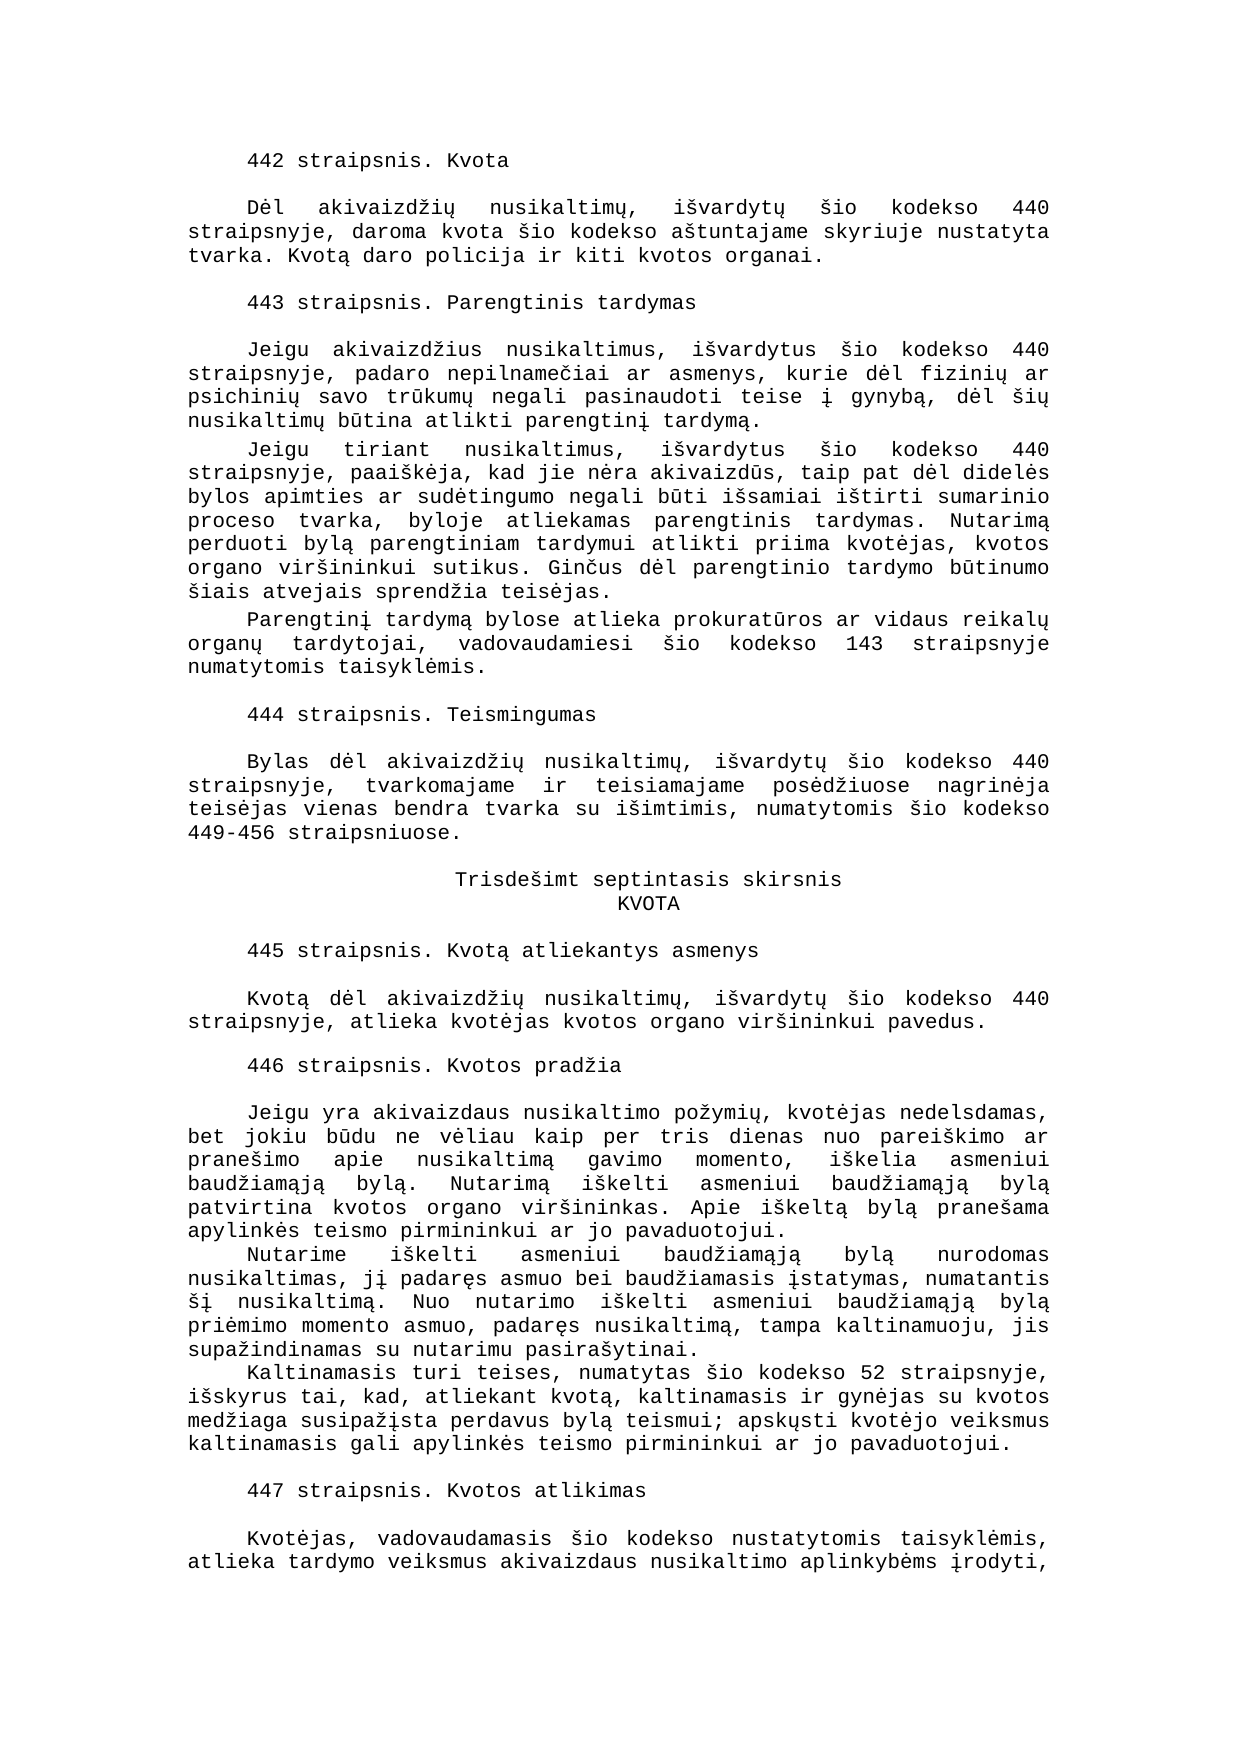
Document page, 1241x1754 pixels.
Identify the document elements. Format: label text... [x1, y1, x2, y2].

text 447 straipsnis. Kvotos atlikimas [187, 1481, 1050, 1504]
text Jeigu yra akivaizdaus nusikaltimo požymių, kvotėjas nedelsdamas, bet jokiu būdu ne vėliau kaip per tris dienas nuo pareiškimo ar pranešimo apie nusikaltimą gavimo momento, iškelia asmeniui baudžiamąją bylą. Nutarimą iškelti asmeniui baudžiamąją bylą patvirtina kvotos organo viršininkas. Apie iškeltą bylą pranešama apylinkės teismo pirmininkui ar jo pavaduotojui. [187, 1102, 1050, 1244]
text 445 straipsnis. Kvotą atliekantys asmenys [187, 940, 1050, 964]
text Parengtinį tardymą bylose atlieka prokuratūros ar vidaus reikalų organų tardytojai, vadovaudamiesi šio kodekso 143 straipsnyje numatytomis taisyklėmis. [187, 609, 1050, 680]
text Dėl akivaizdžių nusikaltimų, išvardytų šio kodekso 440 straipsnyje, daroma kvota šio kodekso aštuntajame skyriuje nustatyta tvarka. Kvotą daro policija ir kiti kvotos organai. [187, 197, 1050, 268]
text 442 straipsnis. Kvota [187, 150, 1050, 174]
text KVOTA [187, 893, 1050, 917]
text Jeigu tiriant nusikaltimus, išvardytus šio kodekso 440 straipsnyje, paaiškėja, kad jie nėra akivaizdūs, taip pat dėl didelės bylos apimties ar sudėtingumo negali būti išsamiai ištirti sumarinio proceso tvarka, byloje atliekamas parengtinis tardymas. Nutarimą perduoti bylą parengtiniam tardymui atlikti priima kvotėjas, kvotos organo viršininkui sutikus. Ginčus dėl parengtinio tardymo būtinumo šiais atvejais sprendžia teisėjas. [187, 439, 1050, 604]
text 446 straipsnis. Kvotos pradžia [187, 1055, 1050, 1078]
text Kvotą dėl akivaizdžių nusikaltimų, išvardytų šio kodekso 440 straipsnyje, atlieka kvotėjas kvotos organo viršininkui pavedus. [187, 988, 1050, 1035]
text Nutarime iškelti asmeniui baudžiamąją bylą nurodomas nusikaltimas, jį padaręs asmuo bei baudžiamasis įstatymas, numatantis šį nusikaltimą. Nuo nutarimo iškelti asmeniui baudžiamąją bylą priėmimo momento asmuo, padaręs nusikaltimą, tampa kaltinamuoju, jis supažindinamas su nutarimu pasirašytinai. [187, 1244, 1050, 1362]
text 444 straipsnis. Teismingumas [187, 704, 1050, 727]
text 443 straipsnis. Parengtinis tardymas [187, 292, 1050, 316]
text Jeigu akivaizdžius nusikaltimus, išvardytus šio kodekso 440 straipsnyje, padaro nepilnamečiai ar asmenys, kurie dėl fizinių ar psichinių savo trūkumų negali pasinaudoti teise į gynybą, dėl šių nusikaltimų būtina atlikti parengtinį tardymą. [187, 339, 1050, 434]
text Kaltinamasis turi teises, numatytas šio kodekso 52 straipsnyje, išskyrus tai, kad, atliekant kvotą, kaltinamasis ir gynėjas su kvotos medžiaga susipažįsta perdavus bylą teismui; apskųsti kvotėjo veiksmus kaltinamasis gali apylinkės teismo pirmininkui ar jo pavaduotojui. [187, 1362, 1050, 1457]
text Kvotėjas, vadovaudamasis šio kodekso nustatytomis taisyklėmis, atlieka tardymo veiksmus akivaizdaus nusikaltimo aplinkybėms įrodyti, [187, 1528, 1050, 1575]
text Trisdešimt septintasis skirsnis [187, 869, 1050, 893]
text Bylas dėl akivaizdžių nusikaltimų, išvardytų šio kodekso 440 straipsnyje, tvarkomajame ir teisiamajame posėdžiuose nagrinėja teisėjas vienas bendra tvarka su išimtimis, numatytomis šio kodekso 449-456 straipsniuose. [187, 751, 1050, 846]
